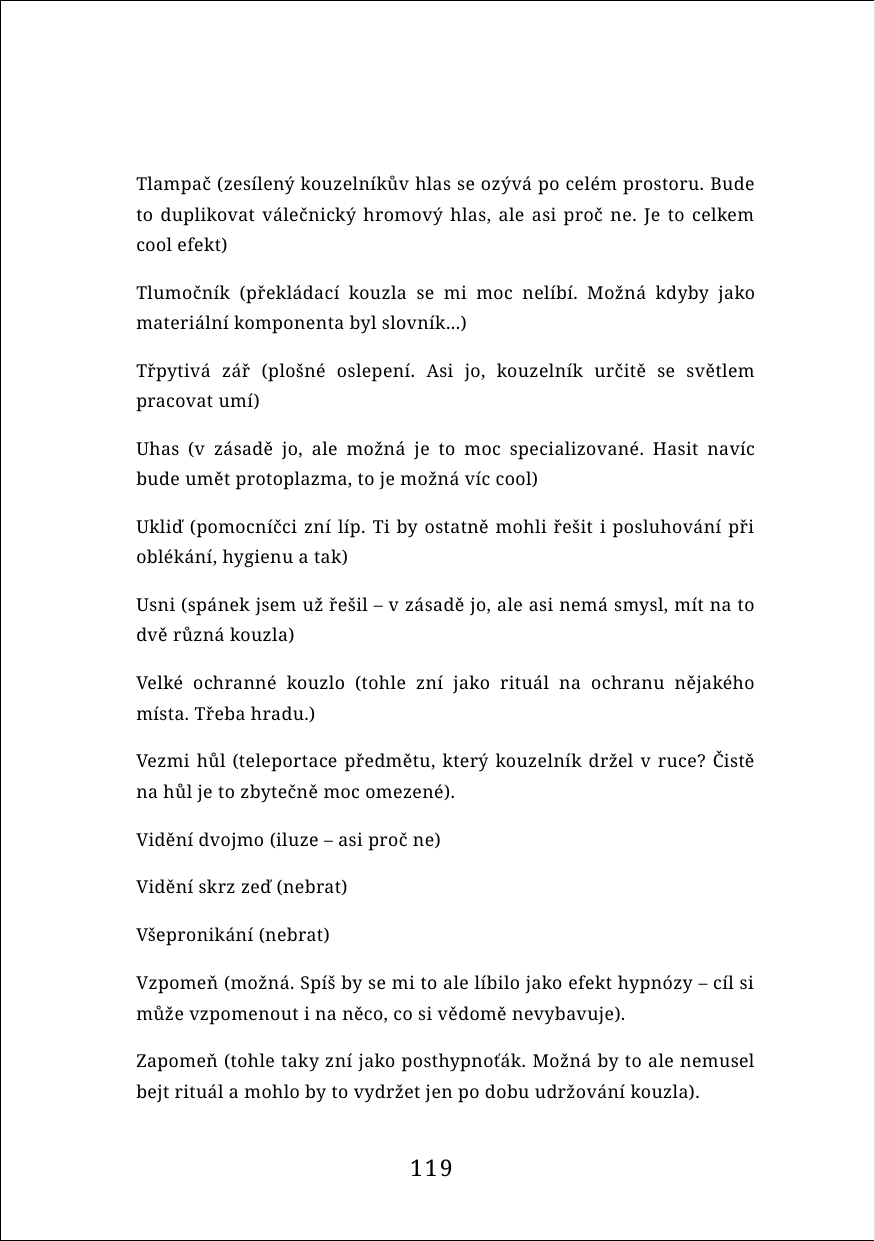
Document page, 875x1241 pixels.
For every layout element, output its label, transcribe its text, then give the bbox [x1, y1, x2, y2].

text Tlumočník (překládací kouzla se mi moc nelíbí. Možná kdyby jako materiální komponenta byl slovník...) [136, 280, 756, 334]
text Velké ochranné kouzlo (tohle zní jako rituál na ochranu nějakého místa. Třeba hradu.) [136, 671, 756, 725]
text Ukliď (pomocníčci zní líp. Ti by ostatně mohli řešit i posluhování při oblékání, hygienu a tak) [136, 514, 756, 569]
text Vzpomeň (možná. Spíš by se mi to ale líbilo jako efekt hypnózy – cíl si může vzpomenout i na něco, co si vědomě nevybavuje). [136, 971, 756, 1025]
text Zapomeň (tohle taky zní jako posthypnoťák. Možná by to ale nemusel bejt rituál a mohlo by to vydržet jen po dobu udržování kouzla). [136, 1049, 756, 1103]
text Třpytivá zář (plošné oslepení. Asi jo, kouzelník určitě se světlem pracovat umí) [136, 358, 756, 413]
text Všepronikání (nebrat) [136, 923, 756, 947]
text Usni (spánek jsem už řešil – v zásadě jo, ale asi nemá smysl, mít na to dvě různá kouzla) [136, 593, 756, 647]
text Uhas (v zásadě jo, ale možná je to moc specializované. Hasit navíc bude umět protoplazma, to je možná víc cool) [136, 436, 756, 491]
text Tlampač (zesílený kouzelníkův hlas se ozývá po celém prostoru. Bude to duplikovat válečnický hromový hlas, ale asi proč ne. Je to celkem cool efekt) [136, 172, 756, 256]
text Vidění dvojmo (iluze – asi proč ne) [136, 827, 756, 851]
text Vidění skrz zeď (nebrat) [136, 875, 756, 899]
text Vezmi hůl (teleportace předmětu, který kouzelník držel v ruce? Čistě na hůl je to zbytečně moc omezené). [136, 749, 756, 803]
